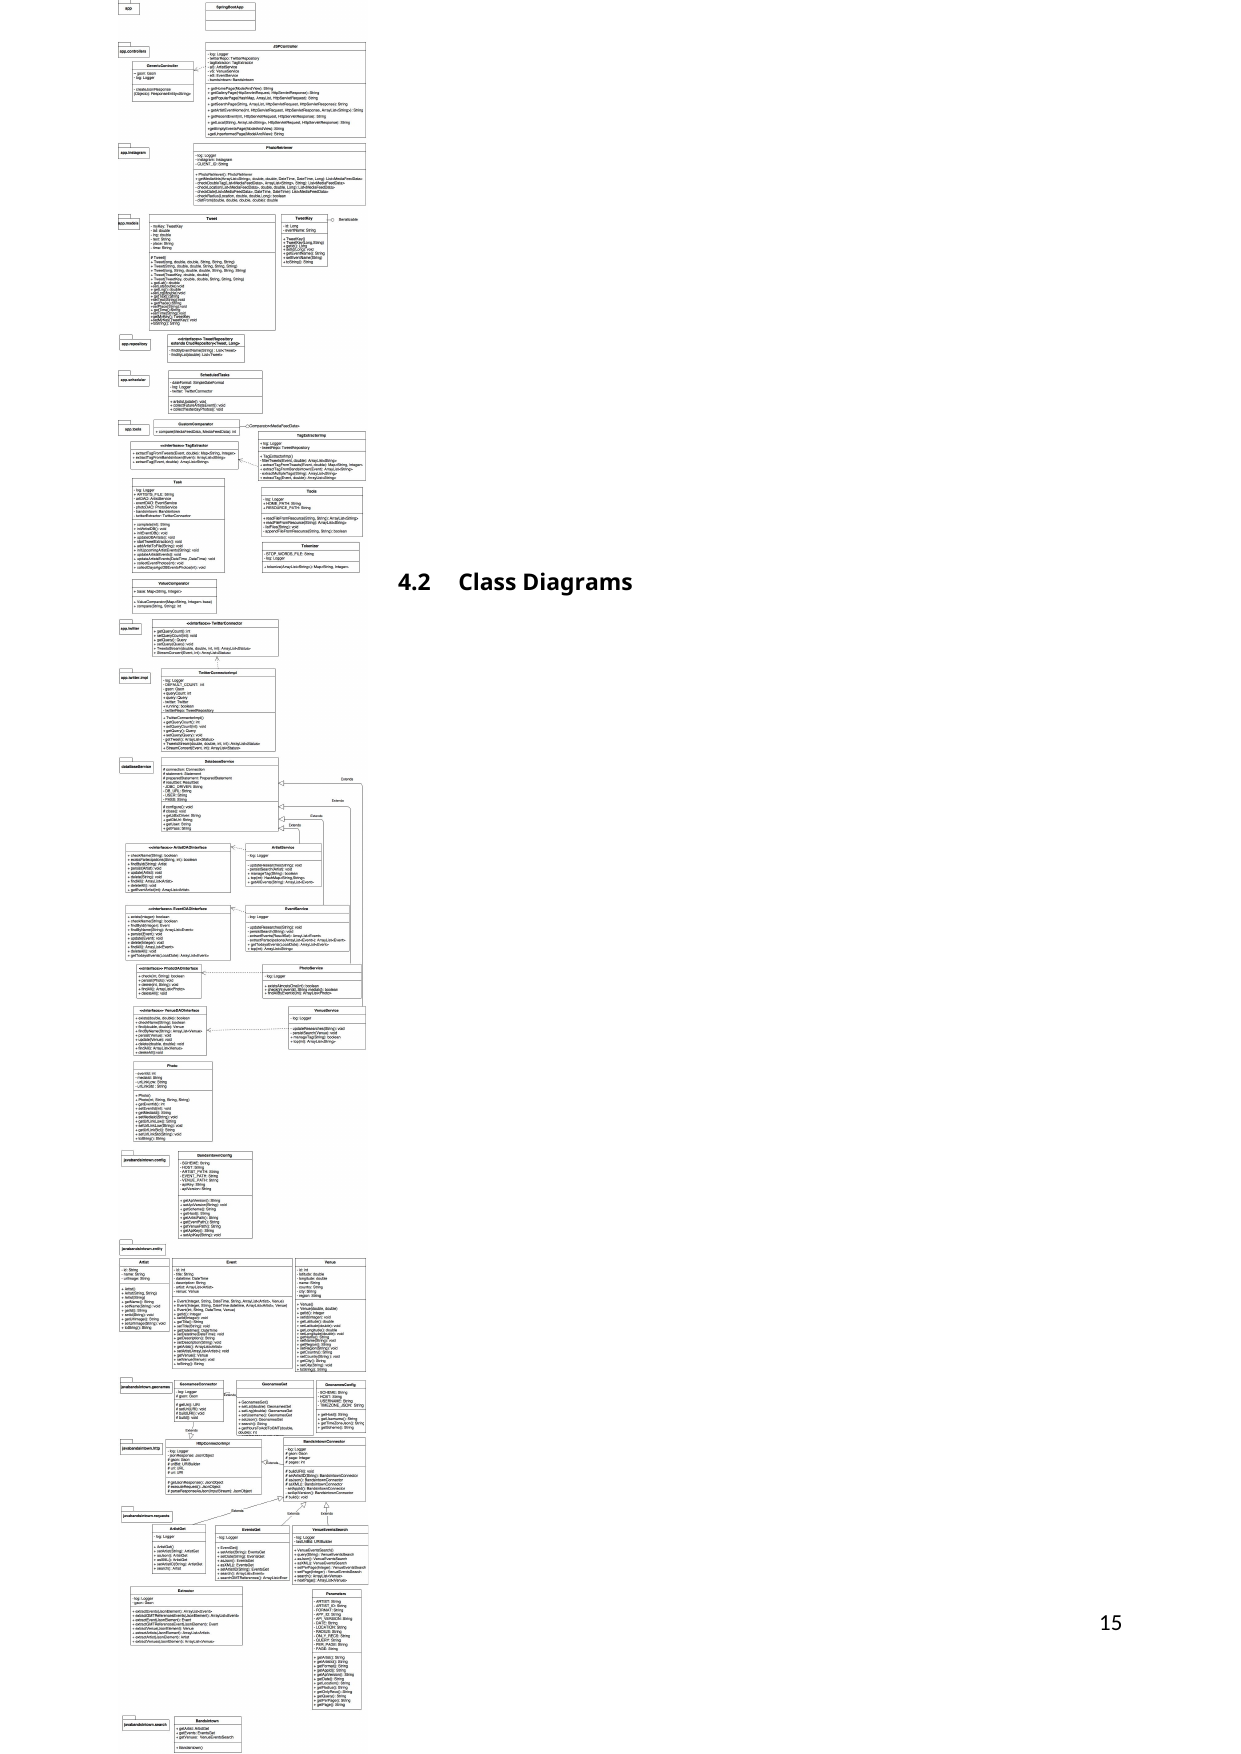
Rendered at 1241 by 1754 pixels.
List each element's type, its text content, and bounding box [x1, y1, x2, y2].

picture [118, 0, 369, 1754]
list Class Diagrams [369, 566, 1122, 597]
